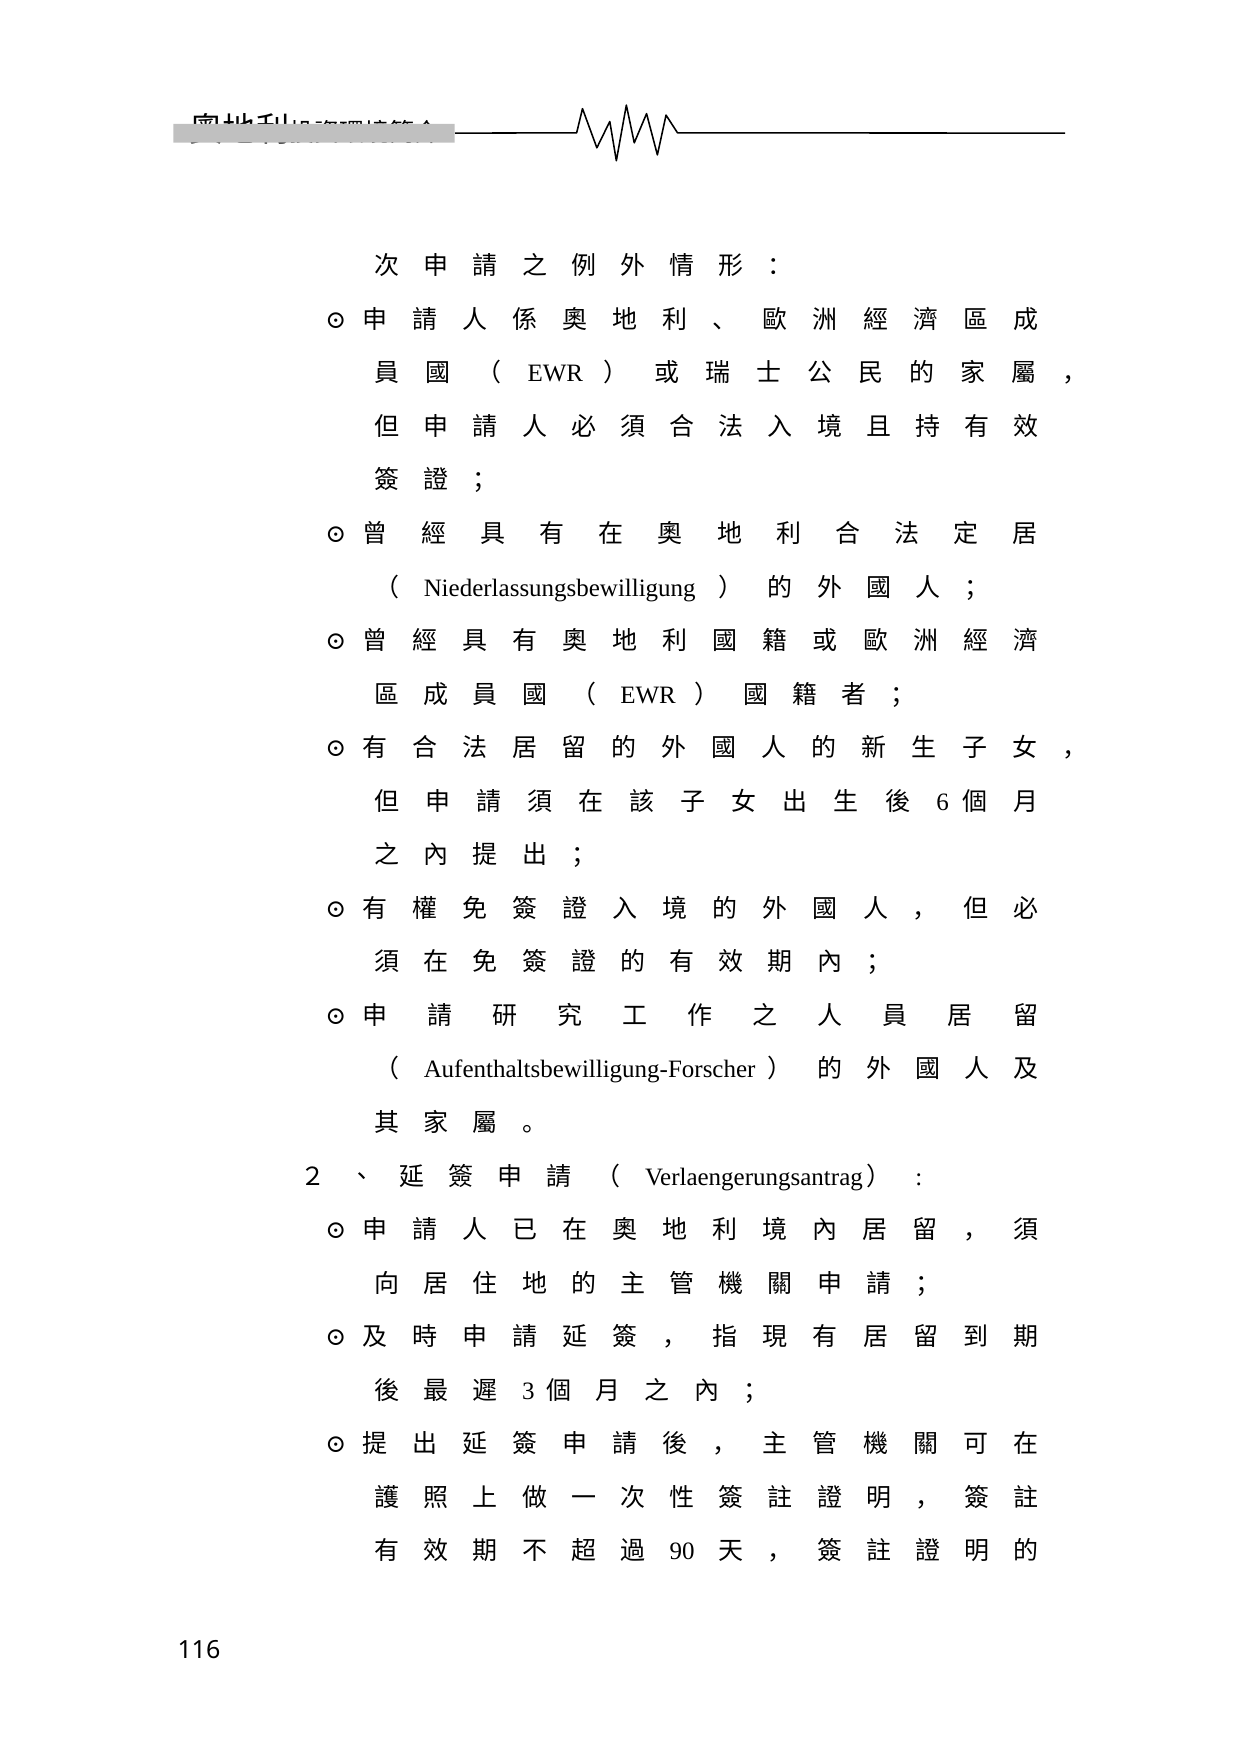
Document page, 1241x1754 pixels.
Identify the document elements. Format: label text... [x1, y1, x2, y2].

text ⊙ 有合法居留的外國人的新生子女，但申請須在該子女出生後6個月之內提出； [325, 719, 1063, 880]
text ⊙ 及時申請延簽，指現有居留到期後最遲3個月之內； [325, 1308, 1063, 1415]
text ⊙ 申請人已在奧地利境內居留，須向居住地的主管機關申請； [325, 1201, 1063, 1308]
text ⊙ 有權免簽證入境的外國人，但必須在免簽證的有效期內； [325, 880, 1063, 987]
text ⊙ 曾經具有在奧地利合法定居（Niederlassungsbewilligung）的外國人； [325, 505, 1063, 612]
text 次申請之例外情形： [325, 237, 1063, 291]
text ⊙ 曾經具有奧地利國籍或歐洲經濟區成員國（EWR）國籍者； [325, 612, 1063, 719]
text ⊙ 提出延簽申請後，主管機關可在護照上做一次性簽註證明，簽註有效期不超過90天，簽註證明的 [325, 1415, 1063, 1576]
text ２、延簽申請（Verlaengerungsantrag）: [276, 1147, 1063, 1201]
text ⊙ 申請研究工作之人員居留（Aufenthaltsbewilligung-Forscher）的外國人及其家屬。 [325, 987, 1063, 1147]
text ⊙ 申請人係奧地利、歐洲經濟區成員國（EWR）或瑞士公民的家屬，但申請人必須合法入境且持有效簽證； [325, 291, 1063, 505]
